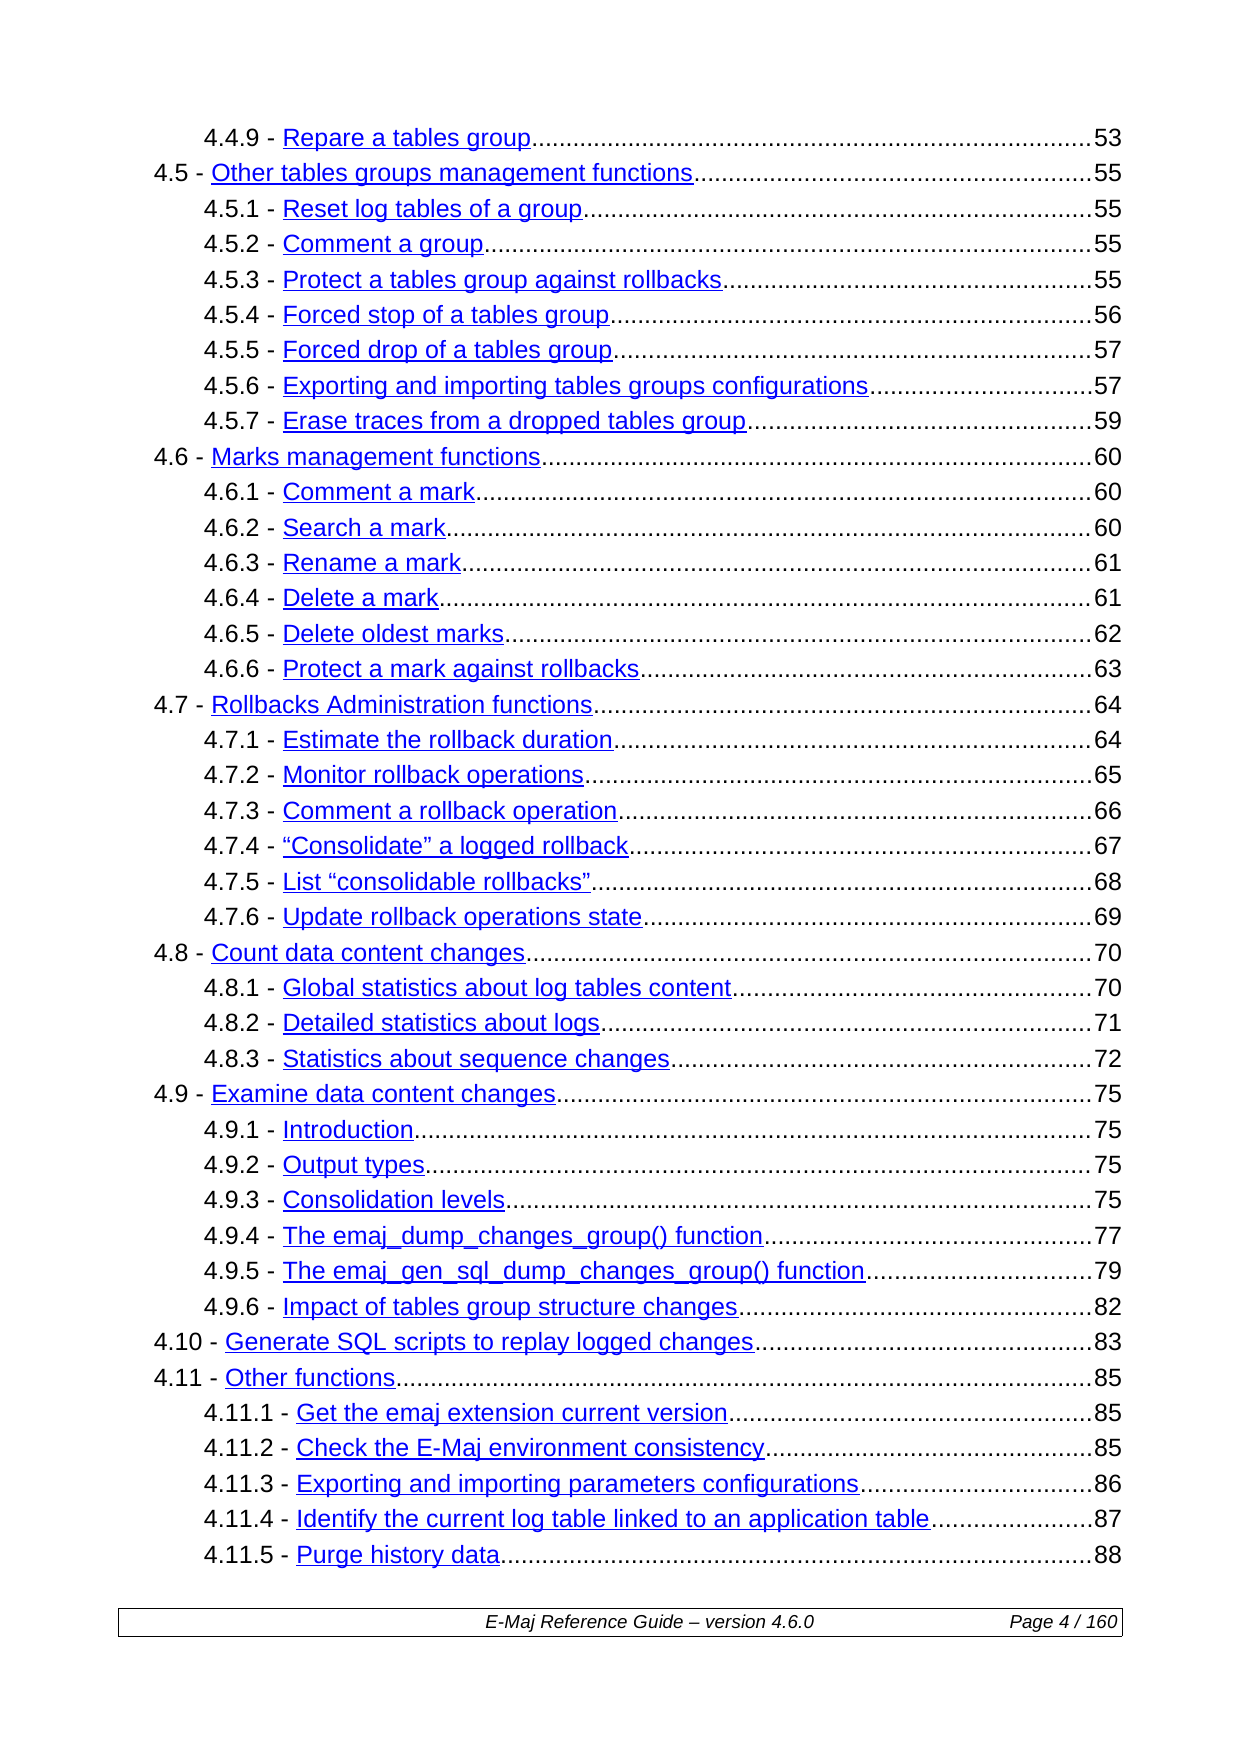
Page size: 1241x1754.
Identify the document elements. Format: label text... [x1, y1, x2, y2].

text 4.5.4 - Forced stop of a tables group 56 [168, 295, 1122, 331]
text 4.7.4 - “Consolidate” a logged rollback 67 [168, 826, 1122, 862]
text 4.5.2 - Comment a group 55 [168, 224, 1122, 260]
text 4.5.3 - Protect a tables group against rollbacks 55 [168, 260, 1122, 295]
text 4.9.2 - Output types 75 [168, 1145, 1122, 1181]
text 4.5 - Other tables groups management functions 55 [118, 153, 1122, 189]
text 4.6.6 - Protect a mark against rollbacks 63 [168, 649, 1122, 685]
text 4.11.3 - Exporting and importing parameters configurations 86 [168, 1464, 1122, 1499]
text 4.8.1 - Global statistics about log tables content 70 [168, 968, 1122, 1003]
text 4.6.3 - Rename a mark 61 [168, 543, 1122, 578]
text 4.7 - Rollbacks Administration functions 64 [118, 685, 1122, 720]
text 4.8.2 - Detailed statistics about logs 71 [168, 1003, 1122, 1039]
text 4.9.1 - Introduction 75 [168, 1110, 1122, 1145]
text 4.5.1 - Reset log tables of a group 55 [168, 189, 1122, 224]
text 4.9 - Examine data content changes 75 [118, 1074, 1122, 1110]
text 4.9.3 - Consolidation levels 75 [168, 1181, 1122, 1216]
text 4.11.5 - Purge history data 88 [168, 1535, 1122, 1570]
text 4.8 - Count data content changes 70 [118, 933, 1122, 968]
text 4.8.3 - Statistics about sequence changes 72 [168, 1039, 1122, 1074]
text 4.6.1 - Comment a mark 60 [168, 472, 1122, 508]
text 4.7.1 - Estimate the rollback duration 64 [168, 720, 1122, 756]
text 4.6.4 - Delete a mark 61 [168, 578, 1122, 614]
text 4.6.2 - Search a mark 60 [168, 508, 1122, 543]
text 4.11.1 - Get the emaj extension current version 85 [168, 1393, 1122, 1428]
text 4.9.6 - Impact of tables group structure changes 82 [168, 1287, 1122, 1322]
text 4.6.5 - Delete oldest marks 62 [168, 614, 1122, 649]
text 4.4.9 - Repare a tables group 53 [168, 118, 1122, 153]
text 4.5.5 - Forced drop of a tables group 57 [168, 331, 1122, 366]
text 4.7.2 - Monitor rollback operations 65 [168, 756, 1122, 791]
text 4.11.2 - Check the E-Maj environment consistency 85 [168, 1428, 1122, 1464]
text 4.5.7 - Erase traces from a dropped tables group 59 [168, 401, 1122, 437]
text 4.5.6 - Exporting and importing tables groups configurations 57 [168, 366, 1122, 401]
text 4.7.6 - Update rollback operations state 69 [168, 897, 1122, 933]
text 4.11 - Other functions 85 [118, 1358, 1122, 1393]
text 4.10 - Generate SQL scripts to replay logged changes 83 [118, 1322, 1122, 1358]
text 4.9.5 - The emaj_gen_sql_dump_changes_group() function 79 [168, 1251, 1122, 1287]
text 4.11.4 - Identify the current log table linked to an application table 87 [168, 1499, 1122, 1535]
text 4.7.3 - Comment a rollback operation 66 [168, 791, 1122, 826]
text 4.6 - Marks management functions 60 [118, 437, 1122, 472]
text 4.7.5 - List “consolidable rollbacks” 68 [168, 862, 1122, 897]
text 4.9.4 - The emaj_dump_changes_group() function 77 [168, 1216, 1122, 1251]
